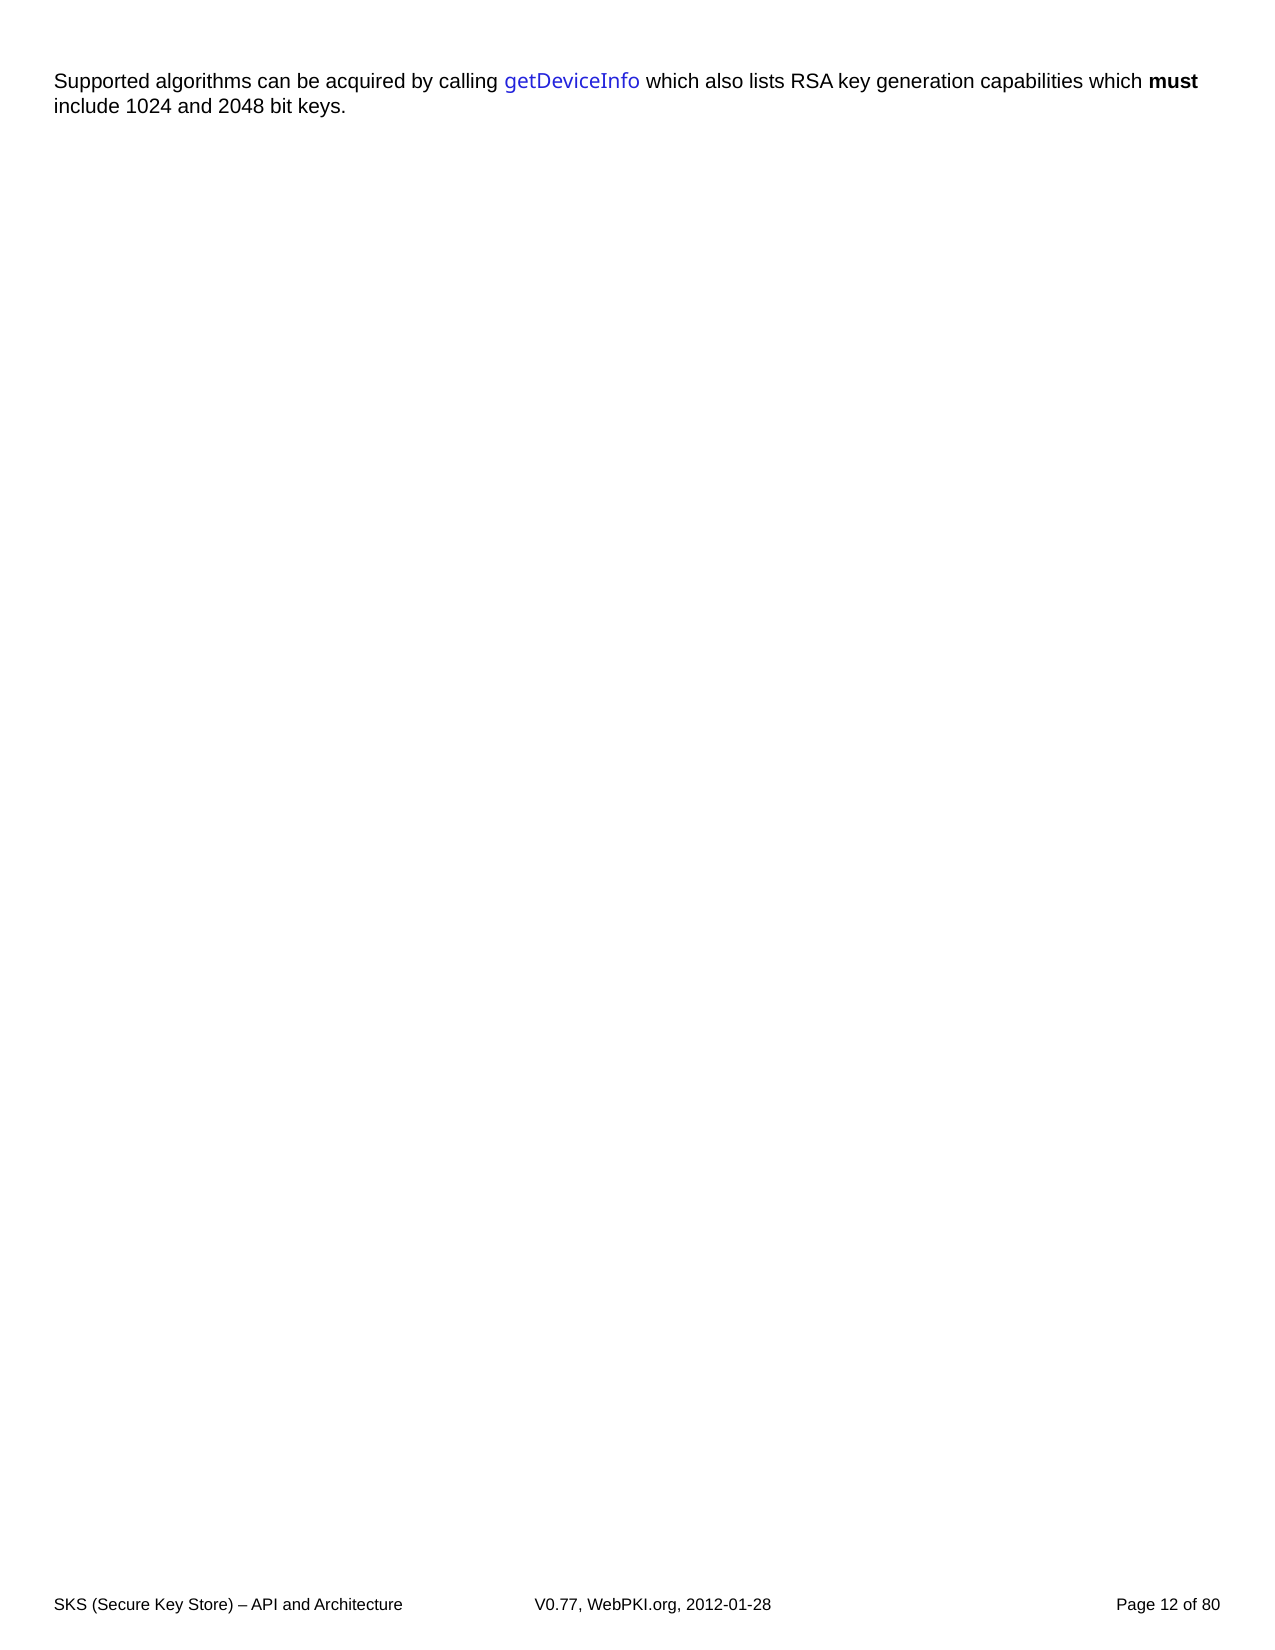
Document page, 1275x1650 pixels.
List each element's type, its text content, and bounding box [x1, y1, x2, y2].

text Supported algorithms can be acquired by calling getDeviceInfo which also lists RSA key generation capabilities which must include 1024 and 2048 bit keys. [54, 66, 1221, 118]
